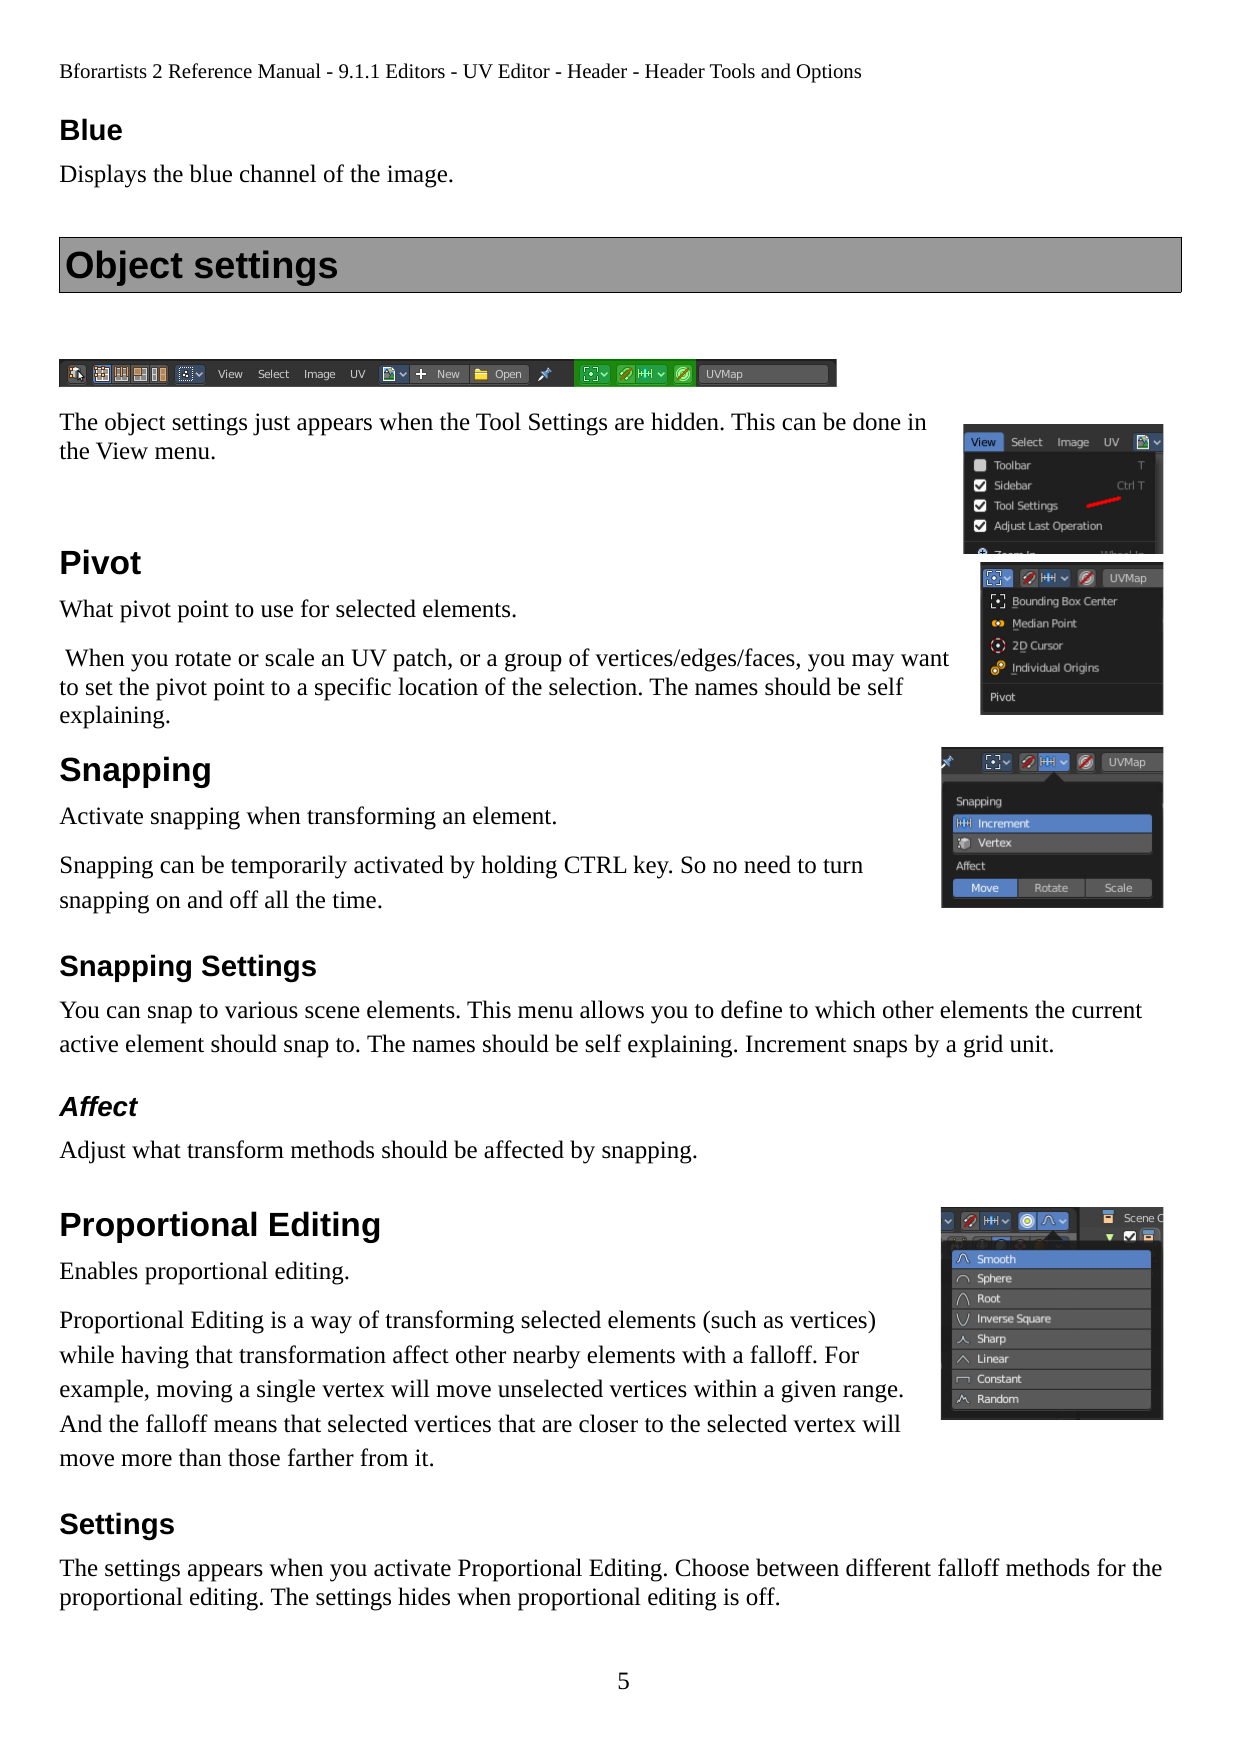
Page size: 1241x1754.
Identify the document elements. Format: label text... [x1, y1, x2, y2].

text When you rotate or scale an UV patch, or a group of vertices/edges/faces, you may want to set the pivot point to a specific location of the selection. The names should be self explaining. [59, 643, 1181, 729]
text Displays the blue channel of the image. [59, 159, 1181, 188]
text You can snap to various scene elements. This menu allows you to define to which other elements the current active element should snap to. The names should be self explaining. Increment snaps by a grid unit. [59, 995, 1181, 1058]
text The object settings just appears when the Tool Settings are hidden. This can be done in the View menu. [59, 407, 1181, 464]
text What pivot point to use for selected elements. [59, 594, 980, 623]
text Activate snapping when transforming an element. [59, 801, 941, 830]
picture [941, 747, 1164, 908]
subtitle Pivot [59, 543, 1181, 581]
text Enables proportional editing. [59, 1256, 940, 1285]
subtitle Settings [59, 1507, 1181, 1541]
subtitle Snapping Settings [59, 948, 1181, 982]
picture [940, 1207, 1164, 1420]
subtitle [1164, 750, 1181, 789]
picture [980, 562, 1164, 715]
text Proportional Editing is a way of transforming selected elements (such as vertices) while having that transformation affect other nearby elements with a falloff. For example, moving a single vertex will move unselected vertices within a given range. And the falloff means that selected vertices that are closer to the selected vertex will move more than those farther from it. [59, 1305, 1181, 1472]
text Snapping can be temporarily activated by holding CTRL key. So no need to turn snapping on and off all the time. [59, 850, 1181, 913]
subtitle Proportional Editing [59, 1205, 1181, 1244]
table_header Object settings [60, 238, 1181, 292]
subtitle Affect [59, 1091, 1181, 1123]
text The settings appears when you activate Proportional Editing. Choose between different falloff methods for the proportional editing. The settings hides when proportional editing is off. [59, 1553, 1181, 1611]
picture [59, 359, 837, 387]
subtitle Blue [59, 113, 1181, 146]
subtitle Snapping [59, 750, 941, 789]
picture [963, 424, 1164, 554]
text Adjust what transform methods should be affected by snapping. [59, 1135, 1181, 1164]
